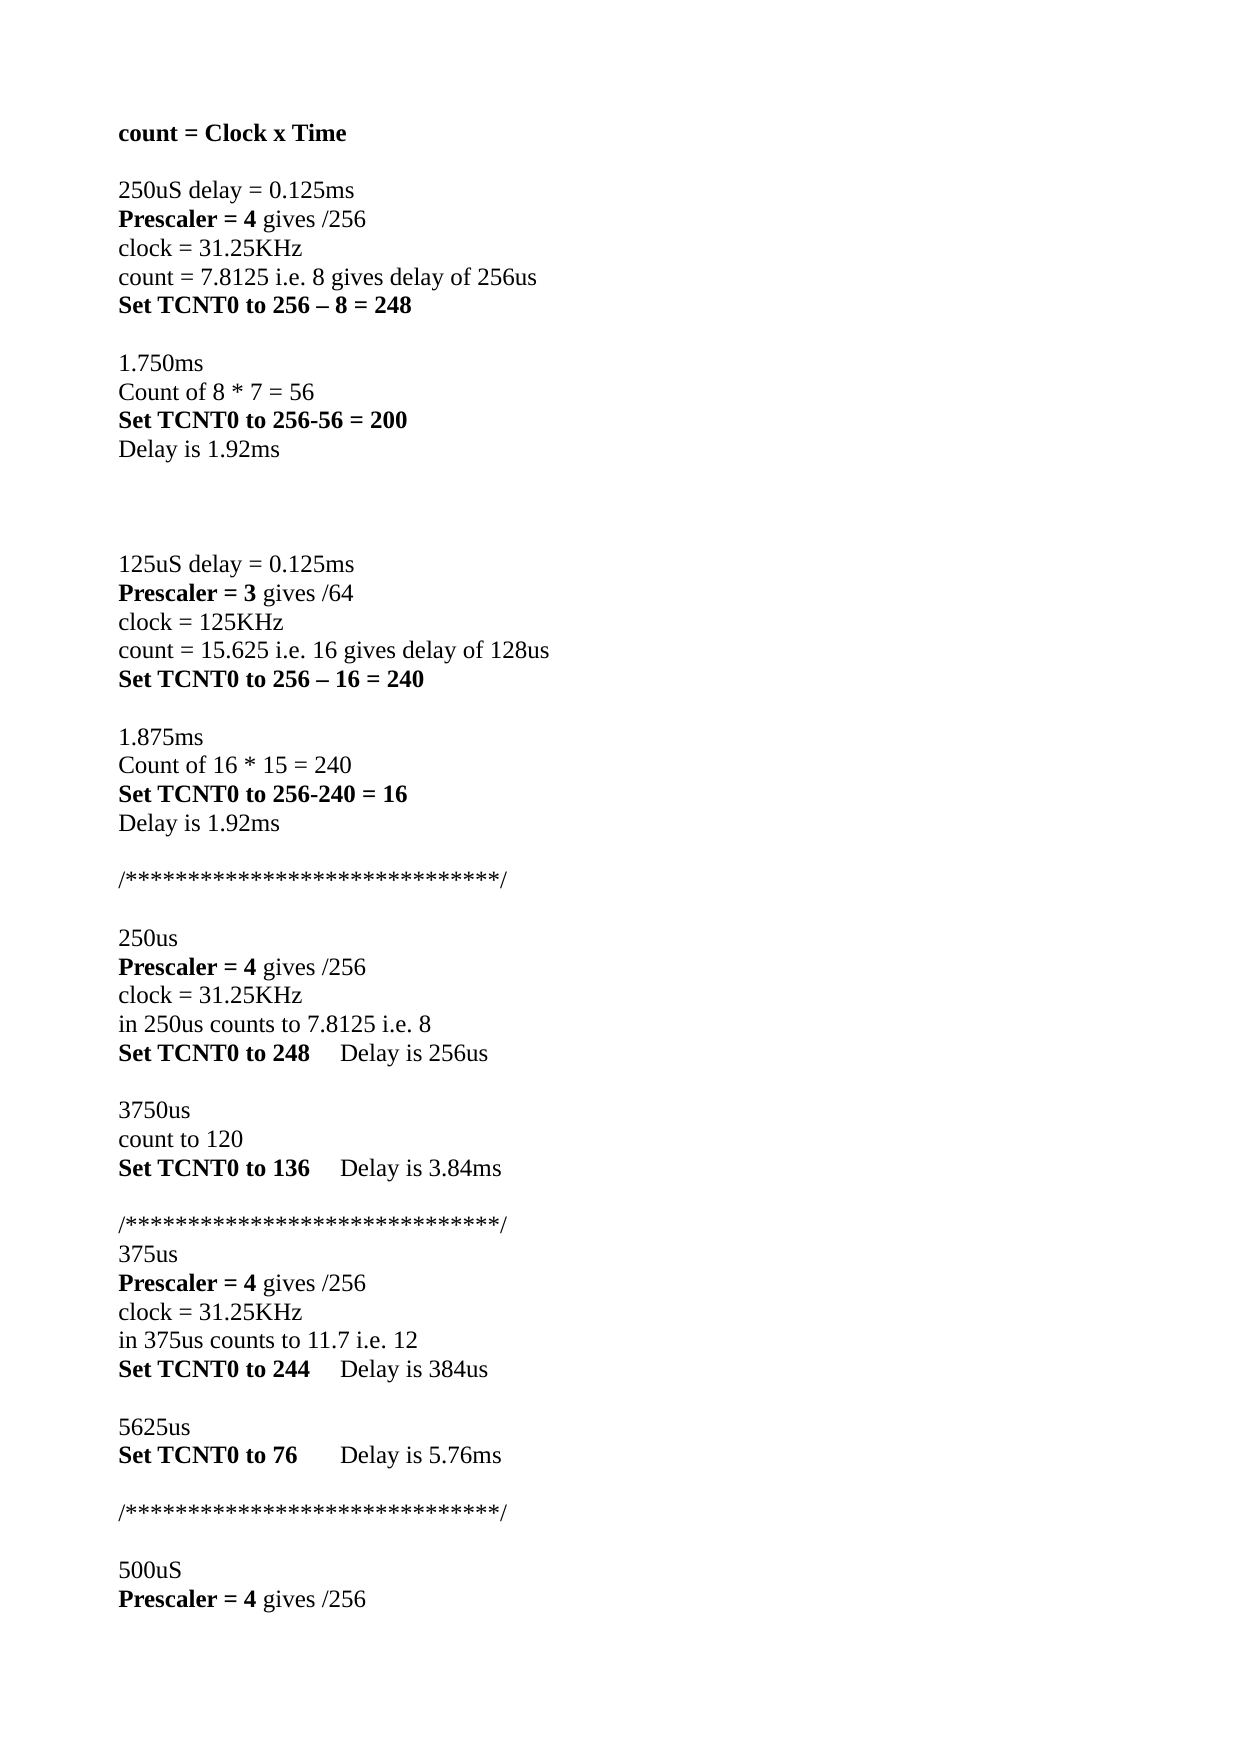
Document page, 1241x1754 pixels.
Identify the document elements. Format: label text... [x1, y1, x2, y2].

text 375us [118, 1239, 1122, 1268]
text Delay is 1.92ms [118, 808, 1122, 837]
text clock = 31.25KHz [118, 1297, 1122, 1326]
text 1.875ms [118, 722, 1122, 751]
text Set TCNT0 to 244 Delay is 384us [118, 1354, 1122, 1383]
text /******************************/ [118, 866, 1122, 894]
text 250uS delay = 0.125ms [118, 176, 1122, 204]
text Prescaler = 4 gives /256 [118, 952, 1122, 981]
text Set TCNT0 to 256 – 8 = 248 [118, 291, 1122, 319]
text /******************************/ [118, 1498, 1122, 1527]
text 125uS delay = 0.125ms [118, 549, 1122, 578]
text Prescaler = 4 gives /256 [118, 204, 1122, 233]
text Set TCNT0 to 256-240 = 16 [118, 779, 1122, 808]
text count = Clock x Time [118, 118, 1122, 147]
text clock = 31.25KHz [118, 233, 1122, 262]
text count to 120 [118, 1124, 1122, 1153]
text 250us [118, 923, 1122, 952]
text count = 7.8125 i.e. 8 gives delay of 256us [118, 262, 1122, 291]
text Set TCNT0 to 256 – 16 = 240 [118, 664, 1122, 693]
text in 250us counts to 7.8125 i.e. 8 [118, 1009, 1122, 1038]
text Set TCNT0 to 248 Delay is 256us [118, 1038, 1122, 1067]
text Set TCNT0 to 256-56 = 200 [118, 406, 1122, 434]
text 1.750ms [118, 348, 1122, 377]
text Set TCNT0 to 76 Delay is 5.76ms [118, 1441, 1122, 1469]
text 3750us [118, 1096, 1122, 1124]
text Count of 8 * 7 = 56 [118, 377, 1122, 406]
text Count of 16 * 15 = 240 [118, 751, 1122, 779]
text Set TCNT0 to 136 Delay is 3.84ms [118, 1153, 1122, 1182]
text 5625us [118, 1412, 1122, 1441]
text Prescaler = 4 gives /256 [118, 1584, 1122, 1613]
text Prescaler = 3 gives /64 [118, 578, 1122, 607]
text Delay is 1.92ms [118, 434, 1122, 463]
text clock = 125KHz [118, 607, 1122, 636]
text 500uS [118, 1556, 1122, 1584]
text count = 15.625 i.e. 16 gives delay of 128us [118, 636, 1122, 664]
text /******************************/ [118, 1211, 1122, 1239]
text clock = 31.25KHz [118, 981, 1122, 1009]
text in 375us counts to 11.7 i.e. 12 [118, 1326, 1122, 1354]
text Prescaler = 4 gives /256 [118, 1268, 1122, 1297]
